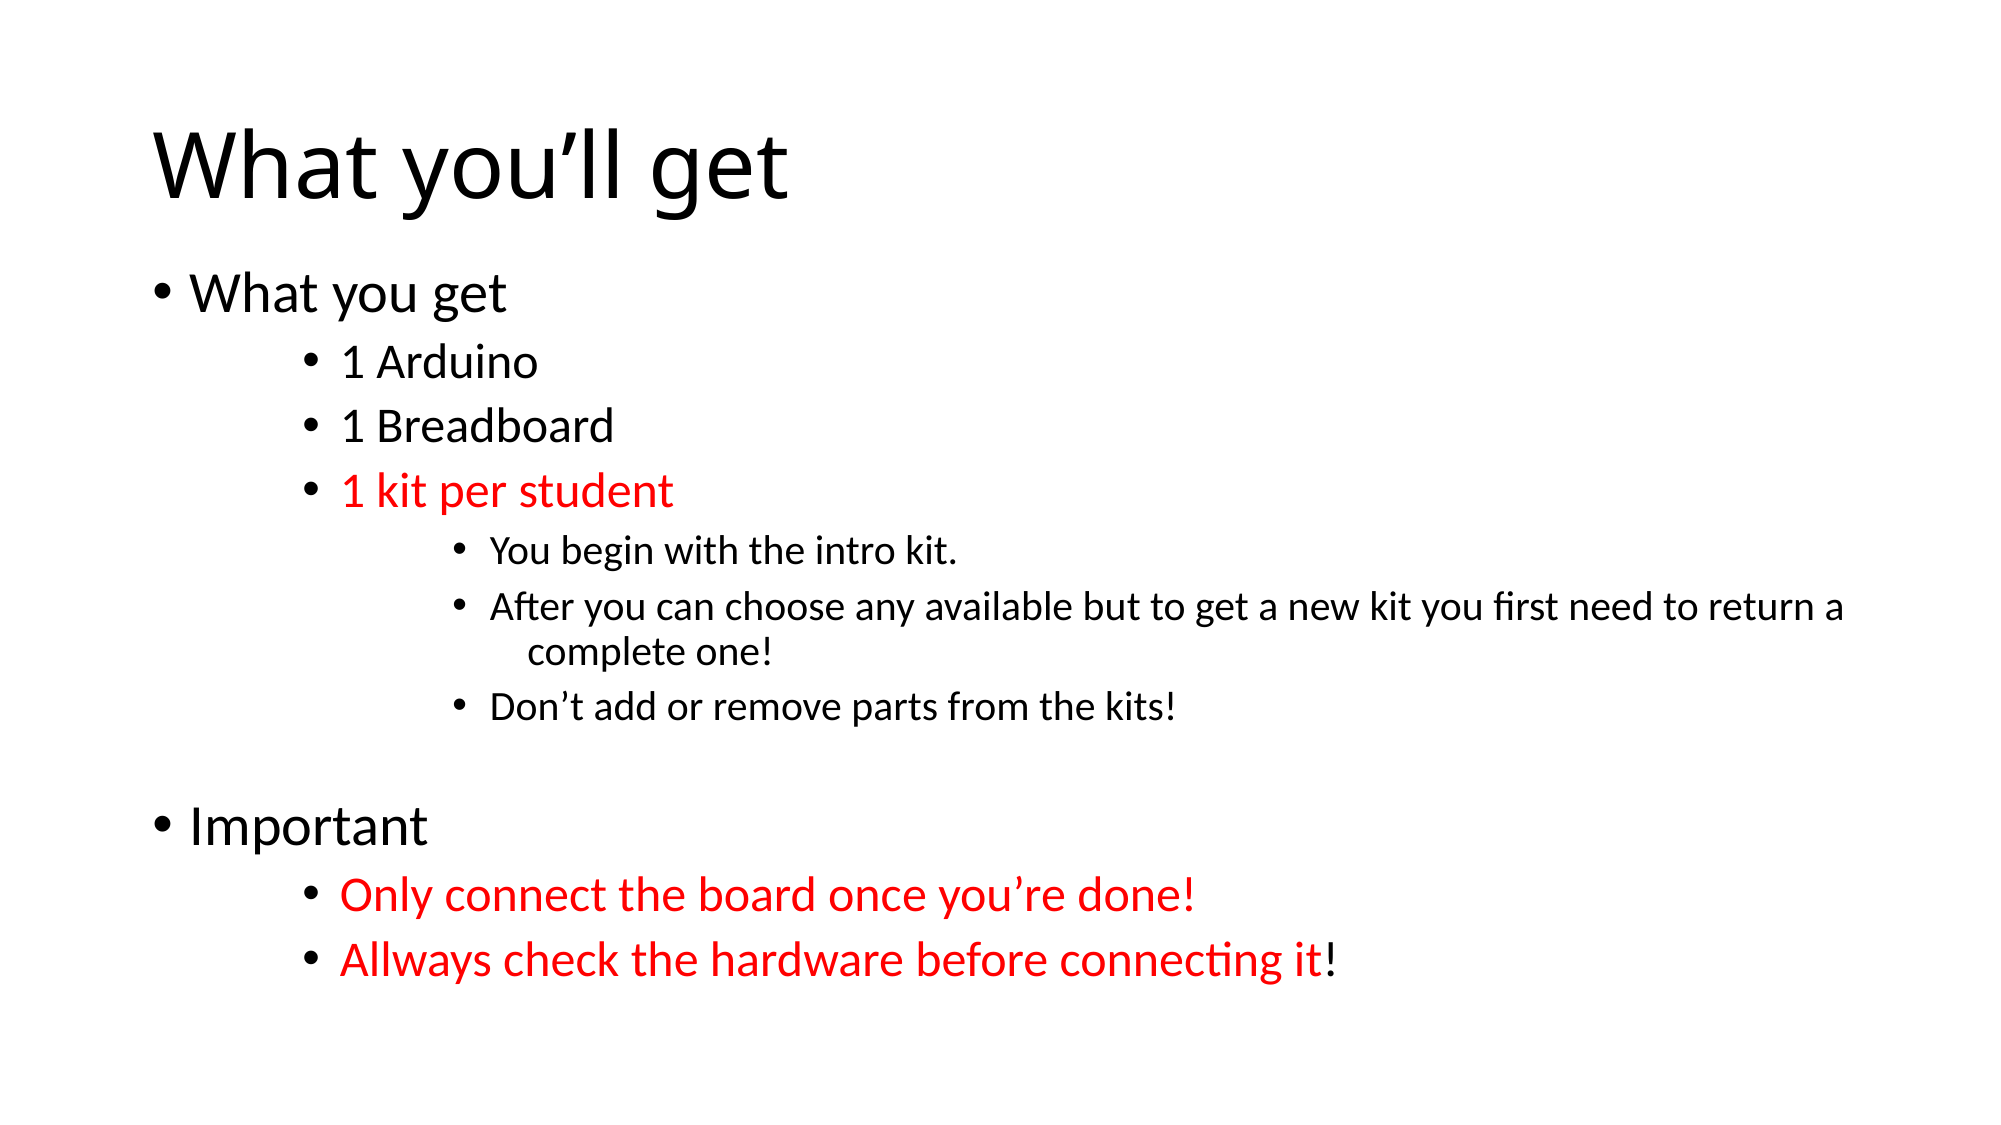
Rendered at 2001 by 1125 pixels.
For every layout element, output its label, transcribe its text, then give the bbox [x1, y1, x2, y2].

title What you’ll get [137, 59, 1863, 254]
list What you get 1 Arduino 1 Breadboard 1 kit per student You begin with the intro kit. After you can choose any available but to get a new kit you first need to return a complete one! Don’t add or remove parts from the kits! Important Only connect the board once you’re done! Allways check the hardware before connecting it! [137, 254, 1863, 1052]
